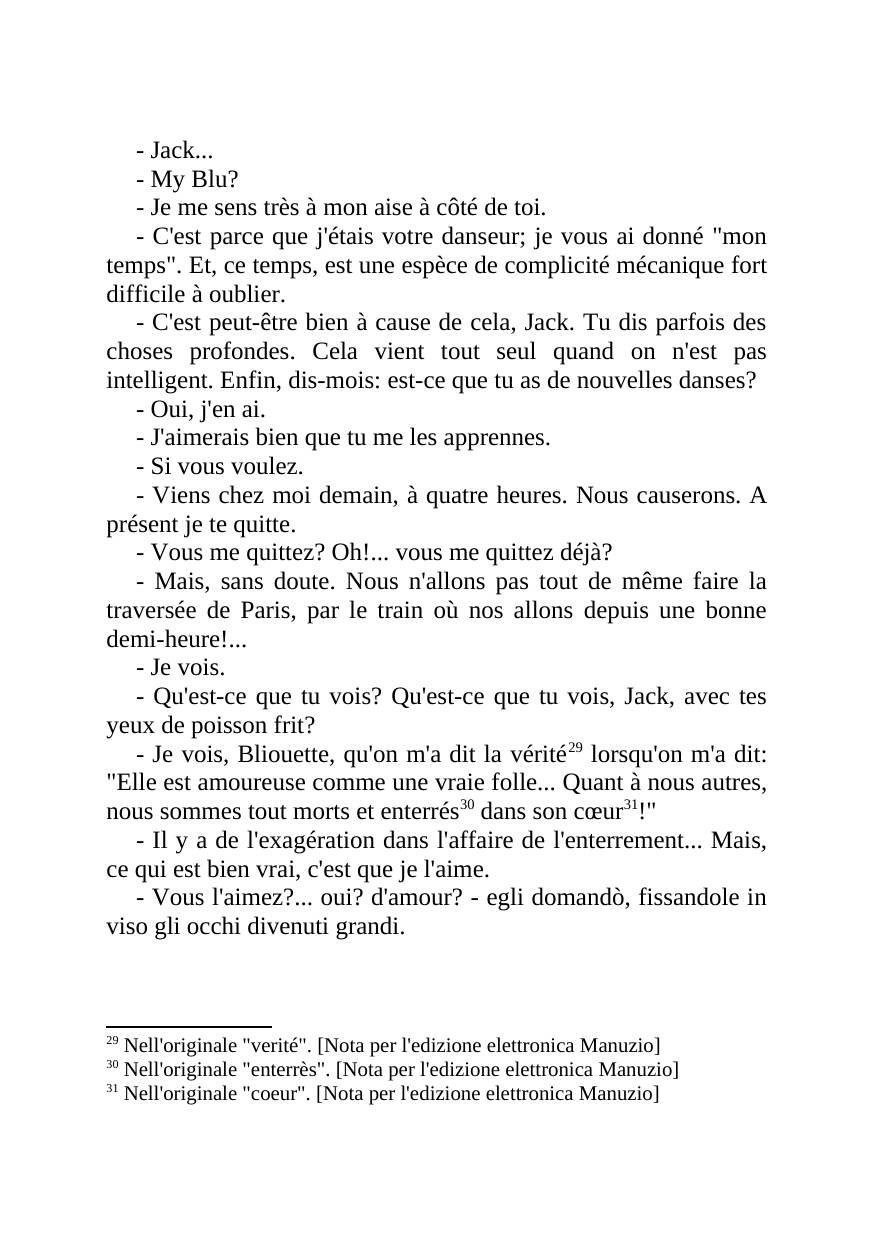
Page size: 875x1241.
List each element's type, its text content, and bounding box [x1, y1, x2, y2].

text - Je vois. [106, 652, 768, 681]
text - C'est parce que j'étais votre danseur; je vous ai donné "mon temps". Et, ce temps, est une espèce de complicité mécanique fort difficile à oublier. [106, 221, 768, 307]
text - Mais, sans doute. Nous n'allons pas tout de même faire la traversée de Paris, par le train où nos allons depuis une bonne demi-heure!... [106, 566, 768, 652]
text - J'aimerais bien que tu me les apprennes. [106, 422, 768, 451]
text - Qu'est-ce que tu vois? Qu'est-ce que tu vois, Jack, avec tes yeux de poisson frit? [106, 681, 768, 739]
text Nell'originale "coeur". [Nota per l'edizione elettronica Manuzio] [106, 1081, 768, 1105]
text - Oui, j'en ai. [106, 394, 768, 422]
text - Je vois, Bliouette, qu'on m'a dit la vérité lorsqu'on m'a dit: "Elle est amoureuse comme une vraie folle... Quant à nous autres, nous sommes tout morts et enterrés dans son cœur!" [106, 739, 768, 825]
text - Si vous voulez. [106, 451, 768, 480]
text Nell'originale "enterrès". [Nota per l'edizione elettronica Manuzio] [106, 1057, 768, 1081]
text - My Blu? [106, 164, 768, 192]
text - Je me sens très à mon aise à côté de toi. [106, 192, 768, 221]
text - Vous l'aimez?... oui? d'amour? - egli domandò, fissandole in viso gli occhi divenuti grandi. [106, 882, 768, 940]
text - Vous me quittez? Oh!... vous me quittez déjà? [106, 537, 768, 566]
text Nell'originale "verité". [Nota per l'edizione elettronica Manuzio] [106, 1033, 768, 1057]
text - Il y a de l'exagération dans l'affaire de l'enterrement... Mais, ce qui est bien vrai, c'est que je l'aime. [106, 825, 768, 882]
text - C'est peut-être bien à cause de cela, Jack. Tu dis parfois des choses profondes. Cela vient tout seul quand on n'est pas intelligent. Enfin, dis-mois: est-ce que tu as de nouvelles danses? [106, 307, 768, 394]
text - Viens chez moi demain, à quatre heures. Nous causerons. A présent je te quitte. [106, 480, 768, 537]
text - Jack... [106, 135, 768, 164]
